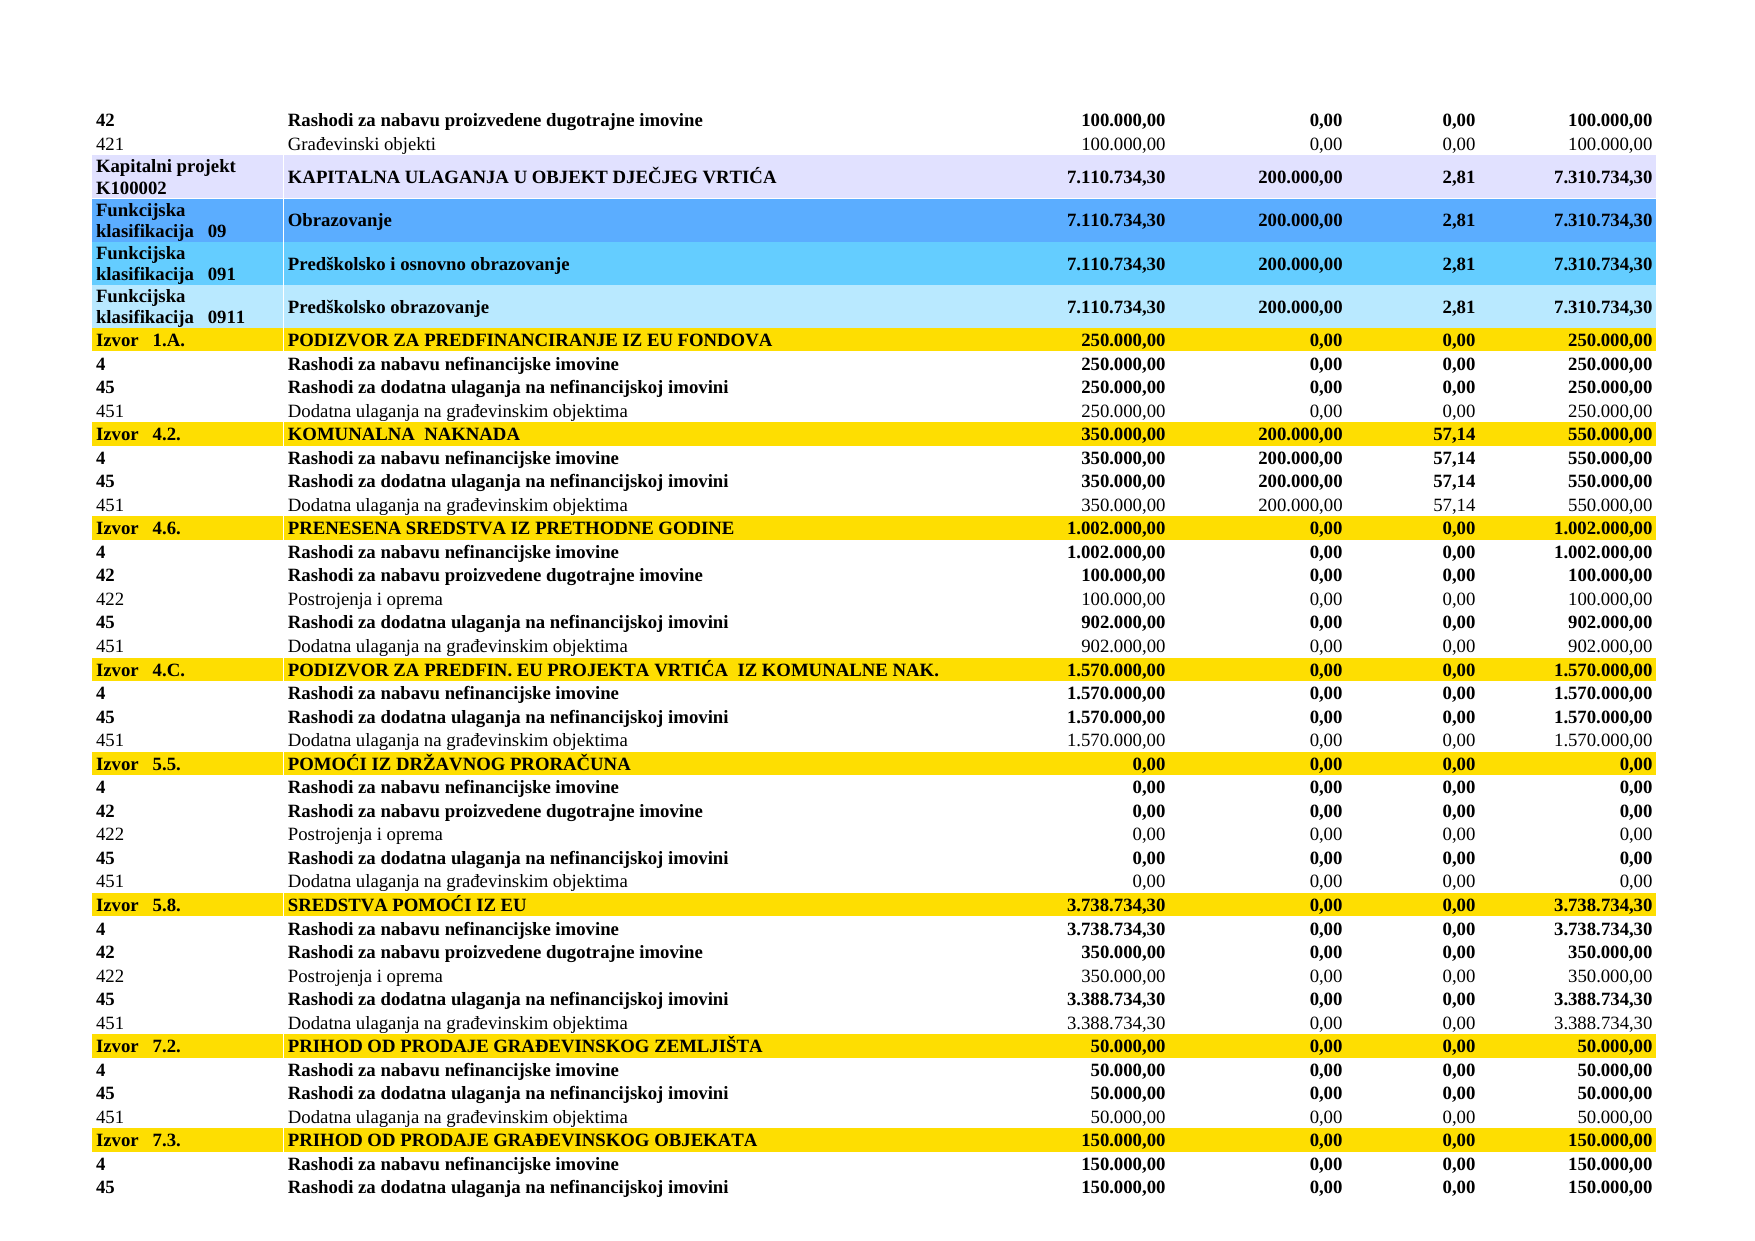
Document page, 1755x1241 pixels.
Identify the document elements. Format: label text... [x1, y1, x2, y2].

table_cell 150.000,00 [992, 1152, 1169, 1175]
table_cell 451 [92, 728, 283, 752]
table_cell 250.000,00 [992, 399, 1169, 422]
table_cell 1.002.000,00 [1479, 516, 1656, 540]
table_cell Funkcijska klasifikacija 0911 [92, 285, 283, 328]
table_cell 0,00 [1169, 1034, 1346, 1058]
table_cell 0,00 [1169, 351, 1346, 375]
table_cell Izvor 4.2. [92, 422, 283, 446]
table_cell 1.570.000,00 [1479, 658, 1656, 681]
table_cell 350.000,00 [992, 446, 1169, 469]
table_cell 451 [92, 399, 283, 422]
table_cell 0,00 [1346, 728, 1479, 752]
table_cell 7.110.734,30 [992, 155, 1169, 198]
table_cell 100.000,00 [992, 587, 1169, 610]
table_cell 0,00 [1346, 1128, 1479, 1152]
table_cell 42 [92, 563, 283, 587]
table_cell 0,00 [1169, 1081, 1346, 1105]
table_cell 422 [92, 587, 283, 610]
table_cell 451 [92, 1105, 283, 1128]
table_cell 250.000,00 [992, 328, 1169, 351]
table_cell 45 [92, 469, 283, 493]
table_cell 902.000,00 [1479, 610, 1656, 634]
table_cell 200.000,00 [1169, 422, 1346, 446]
table_cell SREDSTVA POMOĆI IZ EU [284, 893, 992, 916]
table_cell 0,00 [1169, 610, 1346, 634]
table_cell 550.000,00 [1479, 422, 1656, 446]
table_cell 0,00 [1346, 328, 1479, 351]
table_cell 0,00 [1346, 563, 1479, 587]
table_cell 0,00 [1169, 634, 1346, 657]
table_cell 45 [92, 1175, 283, 1199]
table_cell Rashodi za dodatna ulaganja na nefinancijskoj imovini [284, 846, 992, 869]
table_cell 350.000,00 [992, 940, 1169, 963]
table_cell 1.570.000,00 [992, 705, 1169, 728]
table_cell 3.388.734,30 [1479, 987, 1656, 1011]
table_cell Rashodi za nabavu nefinancijske imovine [284, 775, 992, 799]
table_cell 250.000,00 [1479, 399, 1656, 422]
table_cell Izvor 4.6. [92, 516, 283, 540]
table_cell Rashodi za dodatna ulaganja na nefinancijskoj imovini [284, 1175, 992, 1199]
table_cell 0,00 [1346, 1034, 1479, 1058]
table_cell 7.310.734,30 [1479, 199, 1656, 242]
table_cell 200.000,00 [1169, 199, 1346, 242]
table_cell 100.000,00 [992, 132, 1169, 155]
table_cell 50.000,00 [992, 1058, 1169, 1081]
table_cell 0,00 [1169, 1128, 1346, 1152]
table_cell 100.000,00 [1479, 108, 1656, 132]
table_cell 0,00 [1169, 940, 1346, 963]
table_cell Funkcijska klasifikacija 09 [92, 199, 283, 242]
table_cell 50.000,00 [992, 1034, 1169, 1058]
table_cell PODIZVOR ZA PREDFIN. EU PROJEKTA VRTIĆA IZ KOMUNALNE NAK. [284, 658, 992, 681]
table_cell 0,00 [1346, 132, 1479, 155]
table_cell 2,81 [1346, 285, 1479, 328]
table_cell 421 [92, 132, 283, 155]
table_cell 50.000,00 [1479, 1058, 1656, 1081]
table_cell 45 [92, 375, 283, 398]
table_cell Rashodi za nabavu nefinancijske imovine [284, 681, 992, 704]
table_cell 150.000,00 [1479, 1128, 1656, 1152]
table_cell 4 [92, 351, 283, 375]
table_cell 0,00 [1346, 1011, 1479, 1034]
table_cell Dodatna ulaganja na građevinskim objektima [284, 728, 992, 752]
table_cell Obrazovanje [284, 199, 992, 242]
table_cell Rashodi za nabavu nefinancijske imovine [284, 351, 992, 375]
table_cell Rashodi za nabavu nefinancijske imovine [284, 1058, 992, 1081]
table_cell Rashodi za dodatna ulaganja na nefinancijskoj imovini [284, 375, 992, 398]
table_cell 350.000,00 [992, 493, 1169, 516]
table_cell 50.000,00 [1479, 1105, 1656, 1128]
table_cell 350.000,00 [992, 964, 1169, 987]
table_cell KAPITALNA ULAGANJA U OBJEKT DJEČJEG VRTIĆA [284, 155, 992, 198]
table_cell 0,00 [1169, 893, 1346, 916]
table_cell 0,00 [1346, 1105, 1479, 1128]
table_cell 0,00 [1479, 869, 1656, 893]
table_cell 0,00 [1169, 399, 1346, 422]
table_cell Izvor 7.3. [92, 1128, 283, 1152]
table_cell 0,00 [1346, 916, 1479, 940]
table_cell 0,00 [1169, 705, 1346, 728]
table_cell Rashodi za dodatna ulaganja na nefinancijskoj imovini [284, 469, 992, 493]
table_cell 350.000,00 [1479, 940, 1656, 963]
table_cell 0,00 [1346, 399, 1479, 422]
table_cell Rashodi za nabavu proizvedene dugotrajne imovine [284, 563, 992, 587]
table_cell Dodatna ulaganja na građevinskim objektima [284, 493, 992, 516]
table_cell 250.000,00 [992, 351, 1169, 375]
table_cell 200.000,00 [1169, 446, 1346, 469]
table_cell Dodatna ulaganja na građevinskim objektima [284, 869, 992, 893]
table_cell 0,00 [1346, 587, 1479, 610]
table_cell Rashodi za dodatna ulaganja na nefinancijskoj imovini [284, 987, 992, 1011]
table_cell Izvor 1.A. [92, 328, 283, 351]
table_cell 1.570.000,00 [992, 728, 1169, 752]
table_cell 150.000,00 [1479, 1152, 1656, 1175]
table_cell 550.000,00 [1479, 446, 1656, 469]
table_cell 0,00 [992, 846, 1169, 869]
table_cell Dodatna ulaganja na građevinskim objektima [284, 634, 992, 657]
table_cell 45 [92, 705, 283, 728]
table_cell 200.000,00 [1169, 155, 1346, 198]
table_cell 0,00 [1346, 964, 1479, 987]
table_cell 4 [92, 681, 283, 704]
table_cell 0,00 [1346, 822, 1479, 846]
table_cell 1.570.000,00 [1479, 681, 1656, 704]
table_cell 3.388.734,30 [992, 1011, 1169, 1034]
table_cell Rashodi za nabavu nefinancijske imovine [284, 916, 992, 940]
table_cell 3.738.734,30 [1479, 893, 1656, 916]
table_cell 200.000,00 [1169, 469, 1346, 493]
table_cell PRENESENA SREDSTVA IZ PRETHODNE GODINE [284, 516, 992, 540]
table_cell 7.310.734,30 [1479, 242, 1656, 285]
table_cell 0,00 [1169, 775, 1346, 799]
table_cell Dodatna ulaganja na građevinskim objektima [284, 1105, 992, 1128]
table_cell 1.570.000,00 [992, 681, 1169, 704]
table_cell 250.000,00 [1479, 328, 1656, 351]
table_cell 451 [92, 869, 283, 893]
table_cell 550.000,00 [1479, 469, 1656, 493]
table_cell Funkcijska klasifikacija 091 [92, 242, 283, 285]
table_cell 0,00 [1479, 775, 1656, 799]
table_cell 0,00 [1169, 132, 1346, 155]
table_cell 7.310.734,30 [1479, 285, 1656, 328]
table_cell 50.000,00 [992, 1081, 1169, 1105]
table_cell 0,00 [1169, 108, 1346, 132]
table_cell 7.110.734,30 [992, 242, 1169, 285]
table_cell Rashodi za nabavu proizvedene dugotrajne imovine [284, 799, 992, 822]
table_cell 150.000,00 [1479, 1175, 1656, 1199]
table_cell 0,00 [1169, 1011, 1346, 1034]
table_cell 422 [92, 822, 283, 846]
table_cell 45 [92, 846, 283, 869]
table_cell Rashodi za dodatna ulaganja na nefinancijskoj imovini [284, 610, 992, 634]
table_cell Izvor 4.C. [92, 658, 283, 681]
table_cell Postrojenja i oprema [284, 822, 992, 846]
table_cell Dodatna ulaganja na građevinskim objektima [284, 1011, 992, 1034]
table_cell PRIHOD OD PRODAJE GRAĐEVINSKOG OBJEKATA [284, 1128, 992, 1152]
table_cell 0,00 [1169, 752, 1346, 775]
table_cell 350.000,00 [992, 422, 1169, 446]
table_cell 200.000,00 [1169, 285, 1346, 328]
table_cell Predškolsko i osnovno obrazovanje [284, 242, 992, 285]
table_cell Predškolsko obrazovanje [284, 285, 992, 328]
table_cell Rashodi za dodatna ulaganja na nefinancijskoj imovini [284, 1081, 992, 1105]
table_cell 1.002.000,00 [1479, 540, 1656, 563]
table_cell 0,00 [1169, 658, 1346, 681]
table_cell 150.000,00 [992, 1128, 1169, 1152]
table_cell PRIHOD OD PRODAJE GRAĐEVINSKOG ZEMLJIŠTA [284, 1034, 992, 1058]
table_cell 0,00 [1346, 775, 1479, 799]
table_cell 200.000,00 [1169, 493, 1346, 516]
table_cell 0,00 [1169, 1058, 1346, 1081]
table_cell 0,00 [1346, 540, 1479, 563]
table_cell 0,00 [1169, 822, 1346, 846]
table_cell 0,00 [1346, 1175, 1479, 1199]
table_cell 350.000,00 [992, 469, 1169, 493]
table_cell 3.738.734,30 [1479, 916, 1656, 940]
table_cell 0,00 [992, 799, 1169, 822]
table_cell 3.388.734,30 [1479, 1011, 1656, 1034]
table_cell 57,14 [1346, 493, 1479, 516]
table_cell 0,00 [992, 869, 1169, 893]
table_cell 0,00 [1479, 799, 1656, 822]
table_cell 0,00 [1169, 916, 1346, 940]
table_cell 0,00 [1169, 1175, 1346, 1199]
table_cell 50.000,00 [1479, 1081, 1656, 1105]
table_cell 0,00 [1169, 1152, 1346, 1175]
table_cell Rashodi za nabavu proizvedene dugotrajne imovine [284, 940, 992, 963]
table_cell 0,00 [992, 822, 1169, 846]
table_cell 0,00 [1346, 634, 1479, 657]
table_cell 42 [92, 108, 283, 132]
table_cell 42 [92, 799, 283, 822]
table_cell 7.110.734,30 [992, 199, 1169, 242]
table_cell Postrojenja i oprema [284, 587, 992, 610]
table_cell 250.000,00 [992, 375, 1169, 398]
table_cell 350.000,00 [1479, 964, 1656, 987]
table_cell 0,00 [1169, 540, 1346, 563]
table_cell PODIZVOR ZA PREDFINANCIRANJE IZ EU FONDOVA [284, 328, 992, 351]
table_cell 0,00 [1346, 869, 1479, 893]
table_cell Građevinski objekti [284, 132, 992, 155]
table_cell 0,00 [1479, 846, 1656, 869]
table_cell 250.000,00 [1479, 375, 1656, 398]
table_cell 0,00 [1346, 846, 1479, 869]
table_cell 42 [92, 940, 283, 963]
table_cell 7.310.734,30 [1479, 155, 1656, 198]
table_cell 451 [92, 634, 283, 657]
table_cell 0,00 [1346, 1152, 1479, 1175]
table_cell 3.738.734,30 [992, 916, 1169, 940]
table_cell 100.000,00 [1479, 132, 1656, 155]
table_cell 0,00 [1346, 752, 1479, 775]
table_cell Rashodi za dodatna ulaganja na nefinancijskoj imovini [284, 705, 992, 728]
table_cell 1.570.000,00 [1479, 705, 1656, 728]
table_cell 0,00 [1346, 351, 1479, 375]
table_cell 902.000,00 [992, 610, 1169, 634]
table_cell 0,00 [1346, 893, 1479, 916]
table_cell 4 [92, 446, 283, 469]
table_cell 0,00 [1169, 328, 1346, 351]
table_cell 150.000,00 [992, 1175, 1169, 1199]
table_cell Kapitalni projekt K100002 [92, 155, 283, 198]
table_cell 1.002.000,00 [992, 540, 1169, 563]
table_cell 0,00 [1479, 822, 1656, 846]
table_cell 100.000,00 [992, 563, 1169, 587]
table_cell 0,00 [1346, 681, 1479, 704]
table_cell 0,00 [1346, 1058, 1479, 1081]
table_cell 0,00 [1169, 964, 1346, 987]
table_cell 45 [92, 1081, 283, 1105]
table_cell 0,00 [1346, 516, 1479, 540]
table_cell Rashodi za nabavu proizvedene dugotrajne imovine [284, 108, 992, 132]
table_cell 0,00 [992, 752, 1169, 775]
table_cell 0,00 [1346, 375, 1479, 398]
table_cell 0,00 [1169, 681, 1346, 704]
table_cell 0,00 [1346, 108, 1479, 132]
table_cell 0,00 [1169, 799, 1346, 822]
table_cell 0,00 [1169, 846, 1346, 869]
table_cell 550.000,00 [1479, 493, 1656, 516]
table_cell 4 [92, 916, 283, 940]
table_cell 0,00 [1346, 610, 1479, 634]
table_cell 0,00 [1169, 987, 1346, 1011]
table_cell 0,00 [1346, 987, 1479, 1011]
table_cell 902.000,00 [1479, 634, 1656, 657]
table_cell POMOĆI IZ DRŽAVNOG PRORAČUNA [284, 752, 992, 775]
table_cell 902.000,00 [992, 634, 1169, 657]
table_cell 100.000,00 [1479, 563, 1656, 587]
table_cell 0,00 [1346, 940, 1479, 963]
table_cell 200.000,00 [1169, 242, 1346, 285]
table_cell Dodatna ulaganja na građevinskim objektima [284, 399, 992, 422]
table_cell 451 [92, 1011, 283, 1034]
table_cell 0,00 [1169, 869, 1346, 893]
table_cell 0,00 [1169, 563, 1346, 587]
table_cell 2,81 [1346, 199, 1479, 242]
table_cell Rashodi za nabavu nefinancijske imovine [284, 446, 992, 469]
table_cell 0,00 [1169, 375, 1346, 398]
table_cell 57,14 [1346, 446, 1479, 469]
table_cell 0,00 [1346, 658, 1479, 681]
table_cell 250.000,00 [1479, 351, 1656, 375]
table_cell KOMUNALNA NAKNADA [284, 422, 992, 446]
table_cell 3.738.734,30 [992, 893, 1169, 916]
table_cell Izvor 7.2. [92, 1034, 283, 1058]
table_cell 0,00 [1169, 728, 1346, 752]
table_cell 3.388.734,30 [992, 987, 1169, 1011]
table_cell Rashodi za nabavu nefinancijske imovine [284, 540, 992, 563]
table_cell 100.000,00 [1479, 587, 1656, 610]
table_cell 50.000,00 [1479, 1034, 1656, 1058]
table_cell 1.570.000,00 [1479, 728, 1656, 752]
table_cell 0,00 [1169, 516, 1346, 540]
table_cell 4 [92, 775, 283, 799]
table_cell 0,00 [1346, 799, 1479, 822]
table_cell 4 [92, 540, 283, 563]
table_cell 1.002.000,00 [992, 516, 1169, 540]
table_cell 100.000,00 [992, 108, 1169, 132]
table_cell 0,00 [992, 775, 1169, 799]
table_cell Rashodi za nabavu nefinancijske imovine [284, 1152, 992, 1175]
table_cell 1.570.000,00 [992, 658, 1169, 681]
table_cell 0,00 [1479, 752, 1656, 775]
table_cell Izvor 5.5. [92, 752, 283, 775]
table_cell 4 [92, 1152, 283, 1175]
table_cell 2,81 [1346, 155, 1479, 198]
table_cell 422 [92, 964, 283, 987]
table_cell 45 [92, 610, 283, 634]
table_cell 57,14 [1346, 469, 1479, 493]
table_cell 57,14 [1346, 422, 1479, 446]
table_cell 50.000,00 [992, 1105, 1169, 1128]
table_cell 451 [92, 493, 283, 516]
table_cell 7.110.734,30 [992, 285, 1169, 328]
table_cell 4 [92, 1058, 283, 1081]
table_cell 0,00 [1169, 1105, 1346, 1128]
table_cell 0,00 [1346, 705, 1479, 728]
table_cell 0,00 [1169, 587, 1346, 610]
table_cell Postrojenja i oprema [284, 964, 992, 987]
table_cell 2,81 [1346, 242, 1479, 285]
table_cell 45 [92, 987, 283, 1011]
table_cell Izvor 5.8. [92, 893, 283, 916]
table_cell 0,00 [1346, 1081, 1479, 1105]
